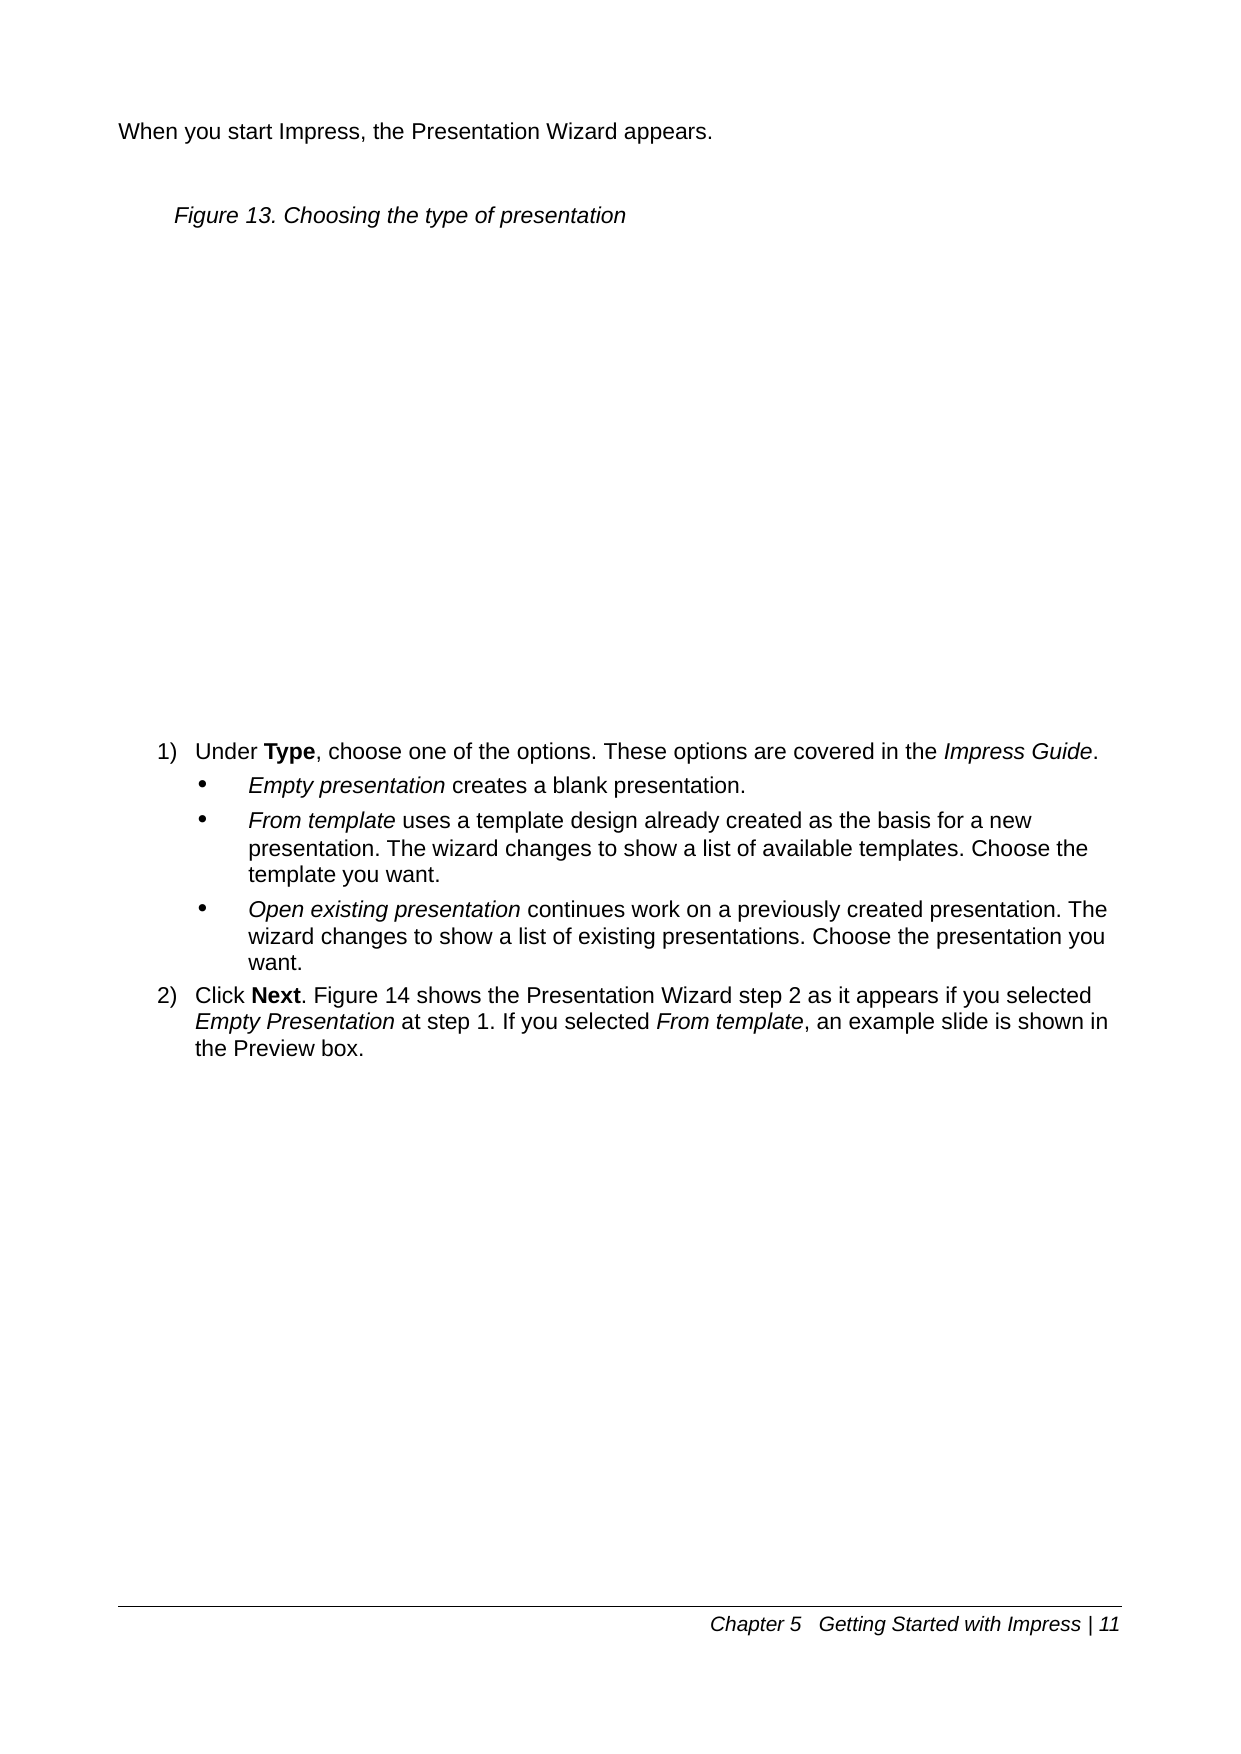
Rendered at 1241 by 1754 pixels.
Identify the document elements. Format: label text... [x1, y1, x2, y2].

text Figure 13. Choosing the type of presentation [174, 202, 1066, 229]
text When you start Impress, the Presentation Wizard appears. [118, 118, 1122, 144]
list Click Next. Figure 14 shows the Presentation Wizard step 2 as it appears if you selected Empty Presentation at step 1. If you selected From template, an example slide is shown in the Preview box. [177, 982, 1122, 1061]
list Empty presentation creates a blank presentation. [195, 770, 1122, 799]
list From template uses a template design already created as the basis for a new presentation. The wizard changes to show a list of available templates. Choose the template you want. [195, 806, 1122, 887]
list Under Type, choose one of the options. These options are covered in the Impress Guide. [177, 738, 1122, 764]
list Open existing presentation continues work on a previously created presentation. The wizard changes to show a list of existing presentations. Choose the presentation you want. [195, 894, 1122, 976]
